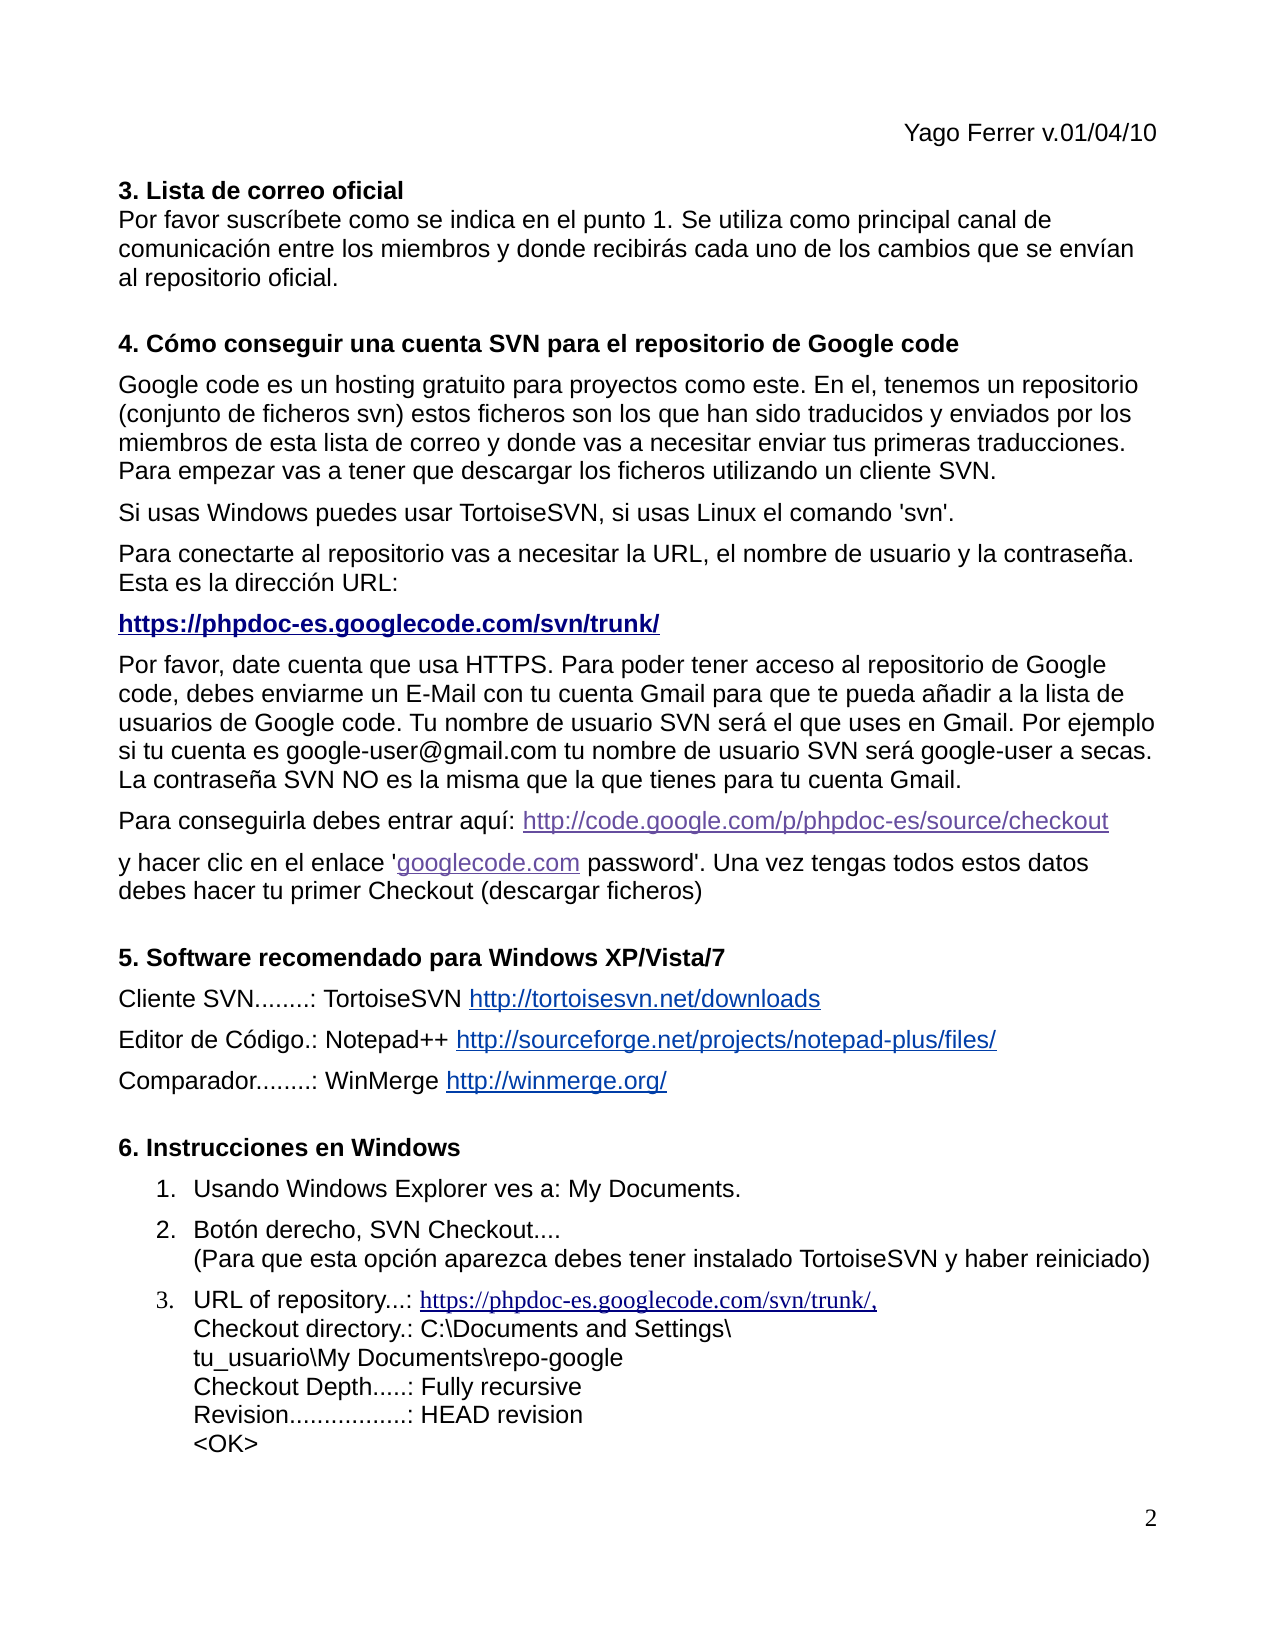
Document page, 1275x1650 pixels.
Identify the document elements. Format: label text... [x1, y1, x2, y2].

text Si usas Windows puedes usar TortoiseSVN, si usas Linux el comando 'svn'. [118, 498, 1157, 526]
subtitle 6. Instrucciones en Windows [118, 1133, 1157, 1161]
list Botón derecho, SVN Checkout.... (Para que esta opción aparezca debes tener instalado TortoiseSVN y haber reiniciado) [156, 1215, 1157, 1273]
subtitle 3. Lista de correo oficial Por favor suscríbete como se indica en el punto 1. Se utiliza como principal canal de comunicación entre los miembros y donde recibirás cada uno de los cambios que se envían al repositorio oficial. [118, 176, 1157, 291]
text Por favor, date cuenta que usa HTTPS. Para poder tener acceso al repositorio de Google code, debes enviarme un E-Mail con tu cuenta Gmail para que te pueda añadir a la lista de usuarios de Google code. Tu nombre de usuario SVN será el que uses en Gmail. Por ejemplo si tu cuenta es google-user@gmail.com tu nombre de usuario SVN será google-user a secas. La contraseña SVN NO es la misma que la que tienes para tu cuenta Gmail. [118, 650, 1157, 794]
text Cliente SVN........: TortoiseSVN http://tortoisesvn.net/downloads [118, 984, 1157, 1013]
text Para conseguirla debes entrar aquí: http://code.google.com/p/phpdoc-es/source/checkout [118, 806, 1157, 835]
text Editor de Código.: Notepad++ http://sourceforge.net/projects/notepad-plus/files/ [118, 1025, 1157, 1054]
text https://phpdoc-es.googlecode.com/svn/trunk/ [118, 609, 1157, 638]
text Google code es un hosting gratuito para proyectos como este. En el, tenemos un repositorio (conjunto de ficheros svn) estos ficheros son los que han sido traducidos y enviados por los miembros de esta lista de correo y donde vas a necesitar enviar tus primeras traducciones. Para empezar vas a tener que descargar los ficheros utilizando un cliente SVN. [118, 370, 1157, 485]
list Usando Windows Explorer ves a: My Documents. [156, 1174, 1157, 1203]
text Comparador........: WinMerge http://winmerge.org/ [118, 1066, 1157, 1095]
text Para conectarte al repositorio vas a necesitar la URL, el nombre de usuario y la contraseña. Esta es la dirección URL: [118, 539, 1157, 596]
subtitle 5. Software recomendado para Windows XP/Vista/7 [118, 943, 1157, 971]
text y hacer clic en el enlace 'googlecode.com password'. Una vez tengas todos estos datos debes hacer tu primer Checkout (descargar ficheros) [118, 848, 1157, 905]
list URL of repository...: https://phpdoc-es.googlecode.com/svn/trunk/, Checkout directory.: C:\Documents and Settings\ tu_usuario\My Documents\repo-google Checkout Depth.....: Fully recursive Revision.................: HEAD revision <OK> [156, 1285, 1157, 1458]
subtitle 4. Cómo conseguir una cuenta SVN para el repositorio de Google code [118, 329, 1157, 358]
